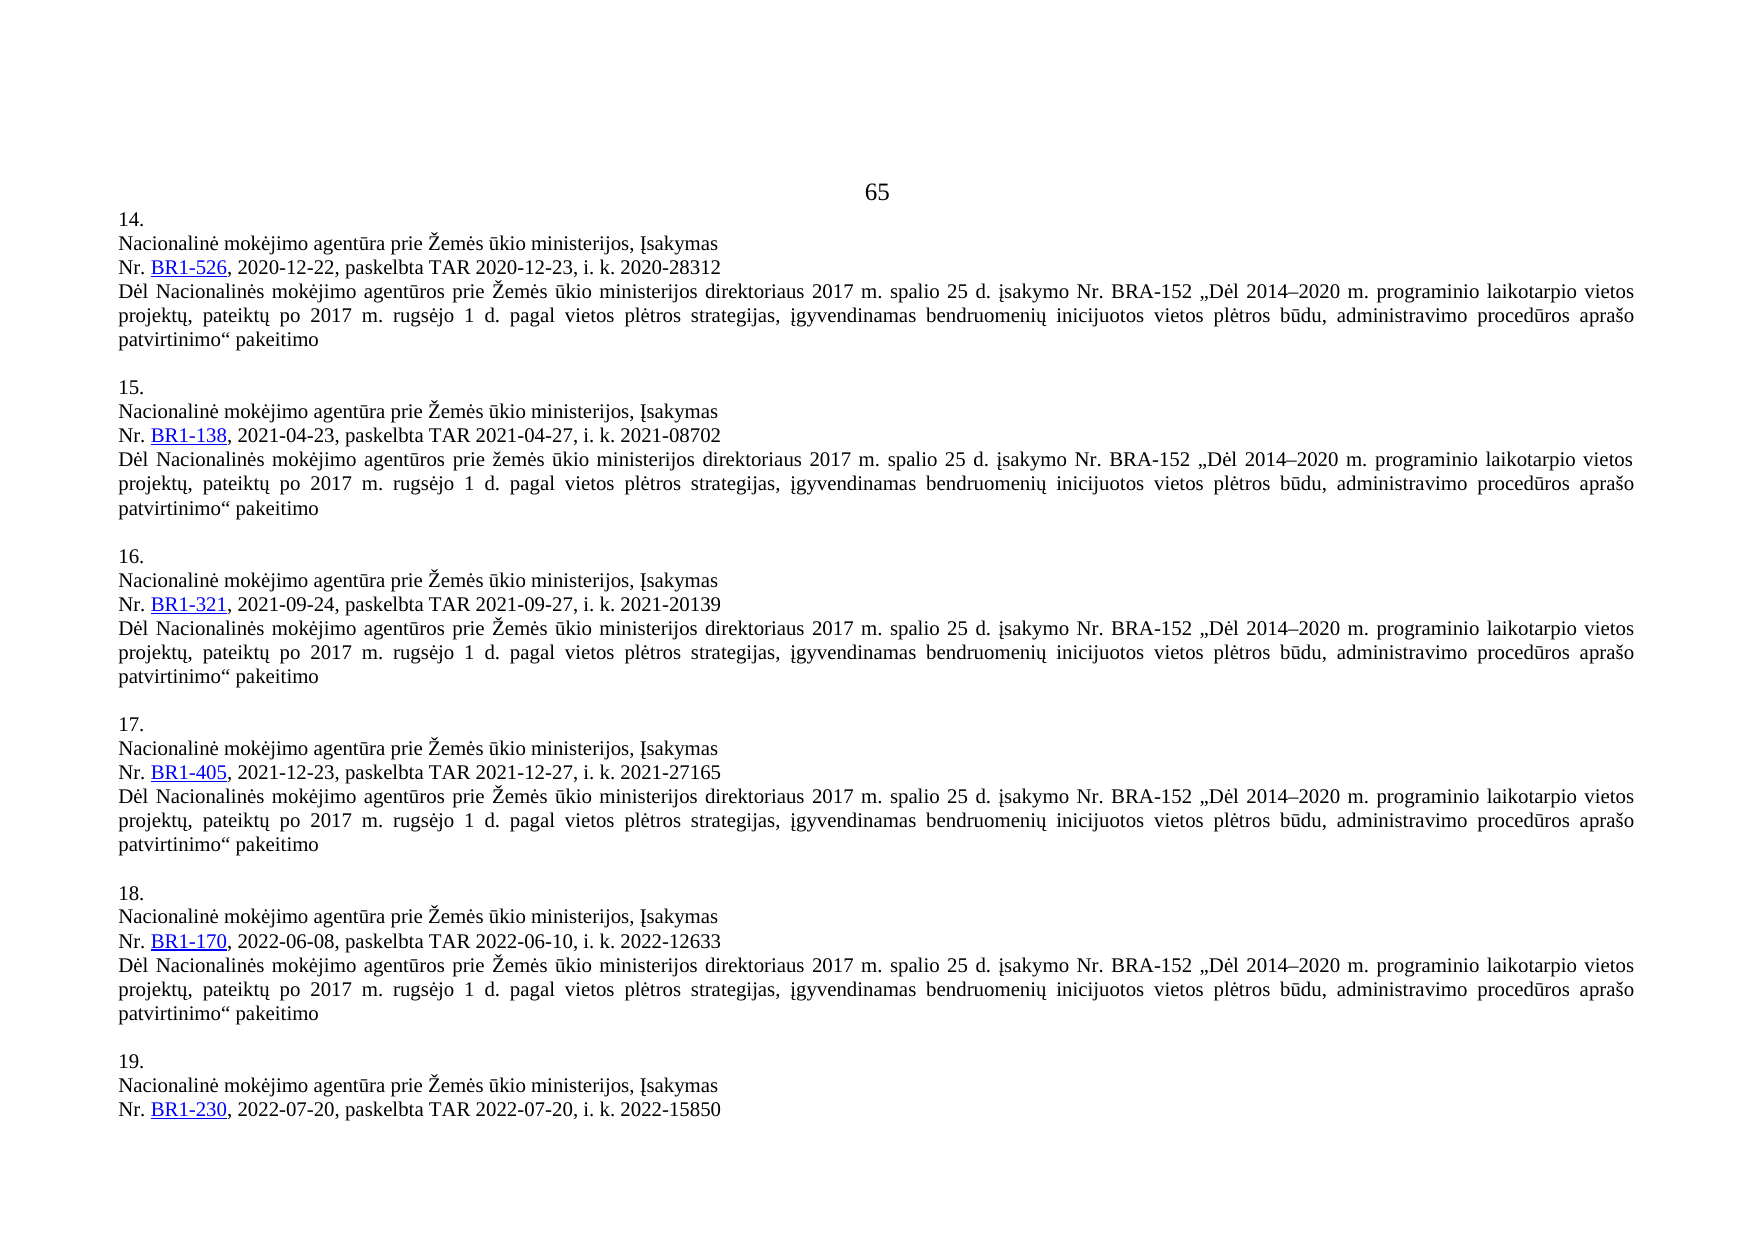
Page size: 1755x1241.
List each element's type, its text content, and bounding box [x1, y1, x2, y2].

text Dėl Nacionalinės mokėjimo agentūros prie žemės ūkio ministerijos direktoriaus 2017 m. spalio 25 d. įsakymo Nr. BRA-152 „Dėl 2014–2020 m. programinio laikotarpio vietos projektų, pateiktų po 2017 m. rugsėjo 1 d. pagal vietos plėtros strategijas, įgyvendinamas bendruomenių inicijuotos vietos plėtros būdu, administravimo procedūros aprašo patvirtinimo“ pakeitimo [118, 447, 1636, 519]
text Nacionalinė mokėjimo agentūra prie Žemės ūkio ministerijos, Įsakymas [118, 568, 1636, 592]
text Nacionalinė mokėjimo agentūra prie Žemės ūkio ministerijos, Įsakymas [118, 231, 1636, 255]
text 19. [118, 1049, 1636, 1073]
text Dėl Nacionalinės mokėjimo agentūros prie Žemės ūkio ministerijos direktoriaus 2017 m. spalio 25 d. įsakymo Nr. BRA-152 „Dėl 2014–2020 m. programinio laikotarpio vietos projektų, pateiktų po 2017 m. rugsėjo 1 d. pagal vietos plėtros strategijas, įgyvendinamas bendruomenių inicijuotos vietos plėtros būdu, administravimo procedūros aprašo patvirtinimo“ pakeitimo [118, 784, 1636, 856]
text Nr. BR1-405, 2021-12-23, paskelbta TAR 2021-12-27, i. k. 2021-27165 [118, 760, 1636, 784]
text 16. [118, 543, 1636, 568]
text 17. [118, 712, 1636, 736]
text Dėl Nacionalinės mokėjimo agentūros prie Žemės ūkio ministerijos direktoriaus 2017 m. spalio 25 d. įsakymo Nr. BRA-152 „Dėl 2014–2020 m. programinio laikotarpio vietos projektų, pateiktų po 2017 m. rugsėjo 1 d. pagal vietos plėtros strategijas, įgyvendinamas bendruomenių inicijuotos vietos plėtros būdu, administravimo procedūros aprašo patvirtinimo“ pakeitimo [118, 279, 1636, 351]
text Nacionalinė mokėjimo agentūra prie Žemės ūkio ministerijos, Įsakymas [118, 736, 1636, 760]
text 18. [118, 880, 1636, 904]
text Nr. BR1-138, 2021-04-23, paskelbta TAR 2021-04-27, i. k. 2021-08702 [118, 423, 1636, 447]
text Dėl Nacionalinės mokėjimo agentūros prie Žemės ūkio ministerijos direktoriaus 2017 m. spalio 25 d. įsakymo Nr. BRA-152 „Dėl 2014–2020 m. programinio laikotarpio vietos projektų, pateiktų po 2017 m. rugsėjo 1 d. pagal vietos plėtros strategijas, įgyvendinamas bendruomenių inicijuotos vietos plėtros būdu, administravimo procedūros aprašo patvirtinimo“ pakeitimo [118, 953, 1636, 1025]
text Dėl Nacionalinės mokėjimo agentūros prie Žemės ūkio ministerijos direktoriaus 2017 m. spalio 25 d. įsakymo Nr. BRA-152 „Dėl 2014–2020 m. programinio laikotarpio vietos projektų, pateiktų po 2017 m. rugsėjo 1 d. pagal vietos plėtros strategijas, įgyvendinamas bendruomenių inicijuotos vietos plėtros būdu, administravimo procedūros aprašo patvirtinimo“ pakeitimo [118, 616, 1636, 688]
text Nr. BR1-230, 2022-07-20, paskelbta TAR 2022-07-20, i. k. 2022-15850 [118, 1097, 1636, 1121]
text Nr. BR1-170, 2022-06-08, paskelbta TAR 2022-06-10, i. k. 2022-12633 [118, 928, 1636, 953]
text Nr. BR1-526, 2020-12-22, paskelbta TAR 2020-12-23, i. k. 2020-28312 [118, 255, 1636, 279]
text 15. [118, 375, 1636, 399]
text Nr. BR1-321, 2021-09-24, paskelbta TAR 2021-09-27, i. k. 2021-20139 [118, 592, 1636, 616]
text 14. [118, 207, 1636, 231]
text Nacionalinė mokėjimo agentūra prie Žemės ūkio ministerijos, Įsakymas [118, 1073, 1636, 1097]
text Nacionalinė mokėjimo agentūra prie Žemės ūkio ministerijos, Įsakymas [118, 904, 1636, 928]
text Nacionalinė mokėjimo agentūra prie Žemės ūkio ministerijos, Įsakymas [118, 399, 1636, 423]
